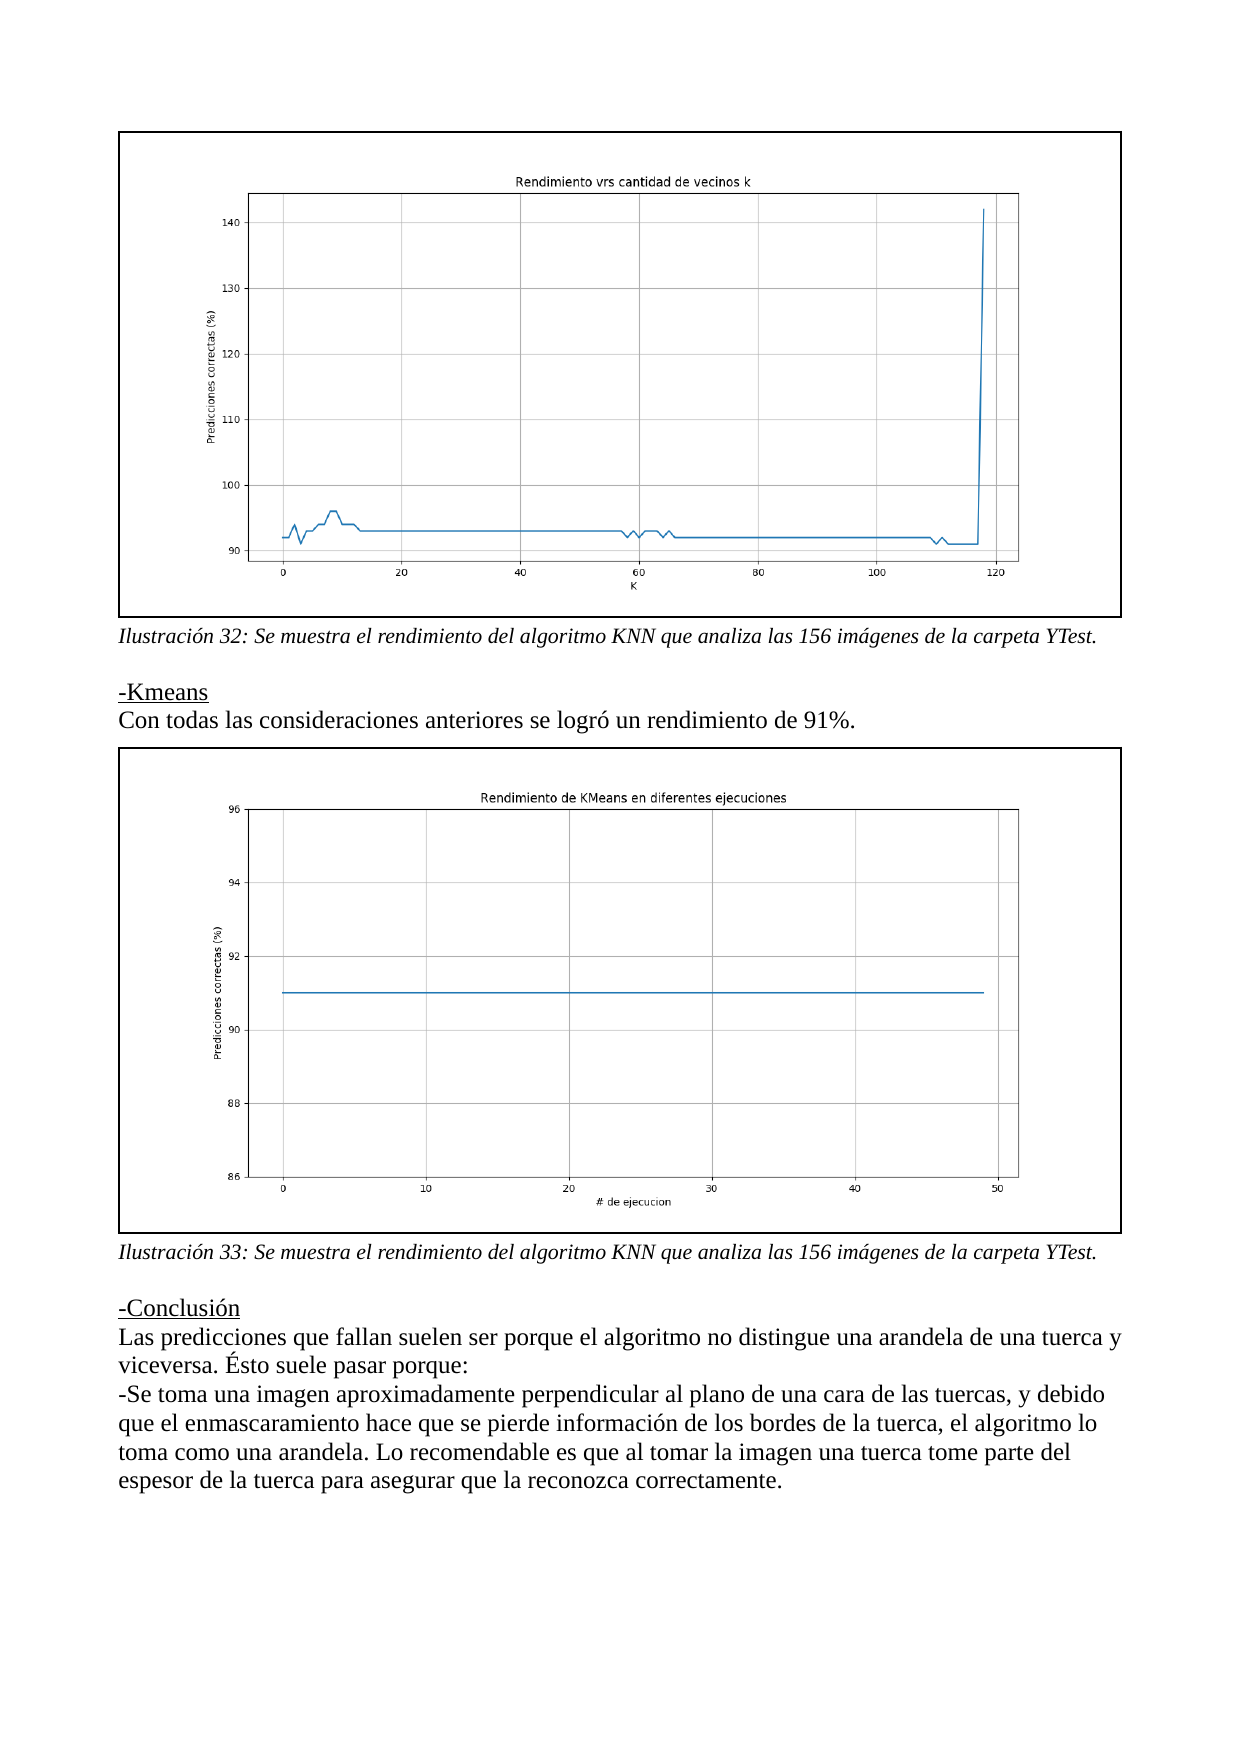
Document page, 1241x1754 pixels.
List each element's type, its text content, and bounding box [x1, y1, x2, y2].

text Las predicciones que fallan suelen ser porque el algoritmo no distingue una arandela de una tuerca y viceversa. Ésto suele pasar porque: [118, 1322, 1122, 1379]
text [120, 133, 1120, 616]
text -Conclusión [118, 1293, 1122, 1322]
text Ilustración 32: Se muestra el rendimiento del algoritmo KNN que analiza las 156 imágenes de la carpeta YTest. [118, 618, 1122, 648]
text -Kmeans [118, 677, 1122, 705]
picture [123, 135, 1118, 613]
text [120, 749, 1120, 1232]
text Con todas las consideraciones anteriores se logró un rendimiento de 91%. [118, 705, 1122, 734]
text Ilustración 33: Se muestra el rendimiento del algoritmo KNN que analiza las 156 imágenes de la carpeta YTest. [118, 1234, 1122, 1264]
text -Se toma una imagen aproximadamente perpendicular al plano de una cara de las tuercas, y debido que el enmascaramiento hace que se pierde información de los bordes de la tuerca, el algoritmo lo toma como una arandela. Lo recomendable es que al tomar la imagen una tuerca tome parte del espesor de la tuerca para asegurar que la reconozca correctamente. [118, 1379, 1122, 1494]
picture [123, 751, 1118, 1229]
